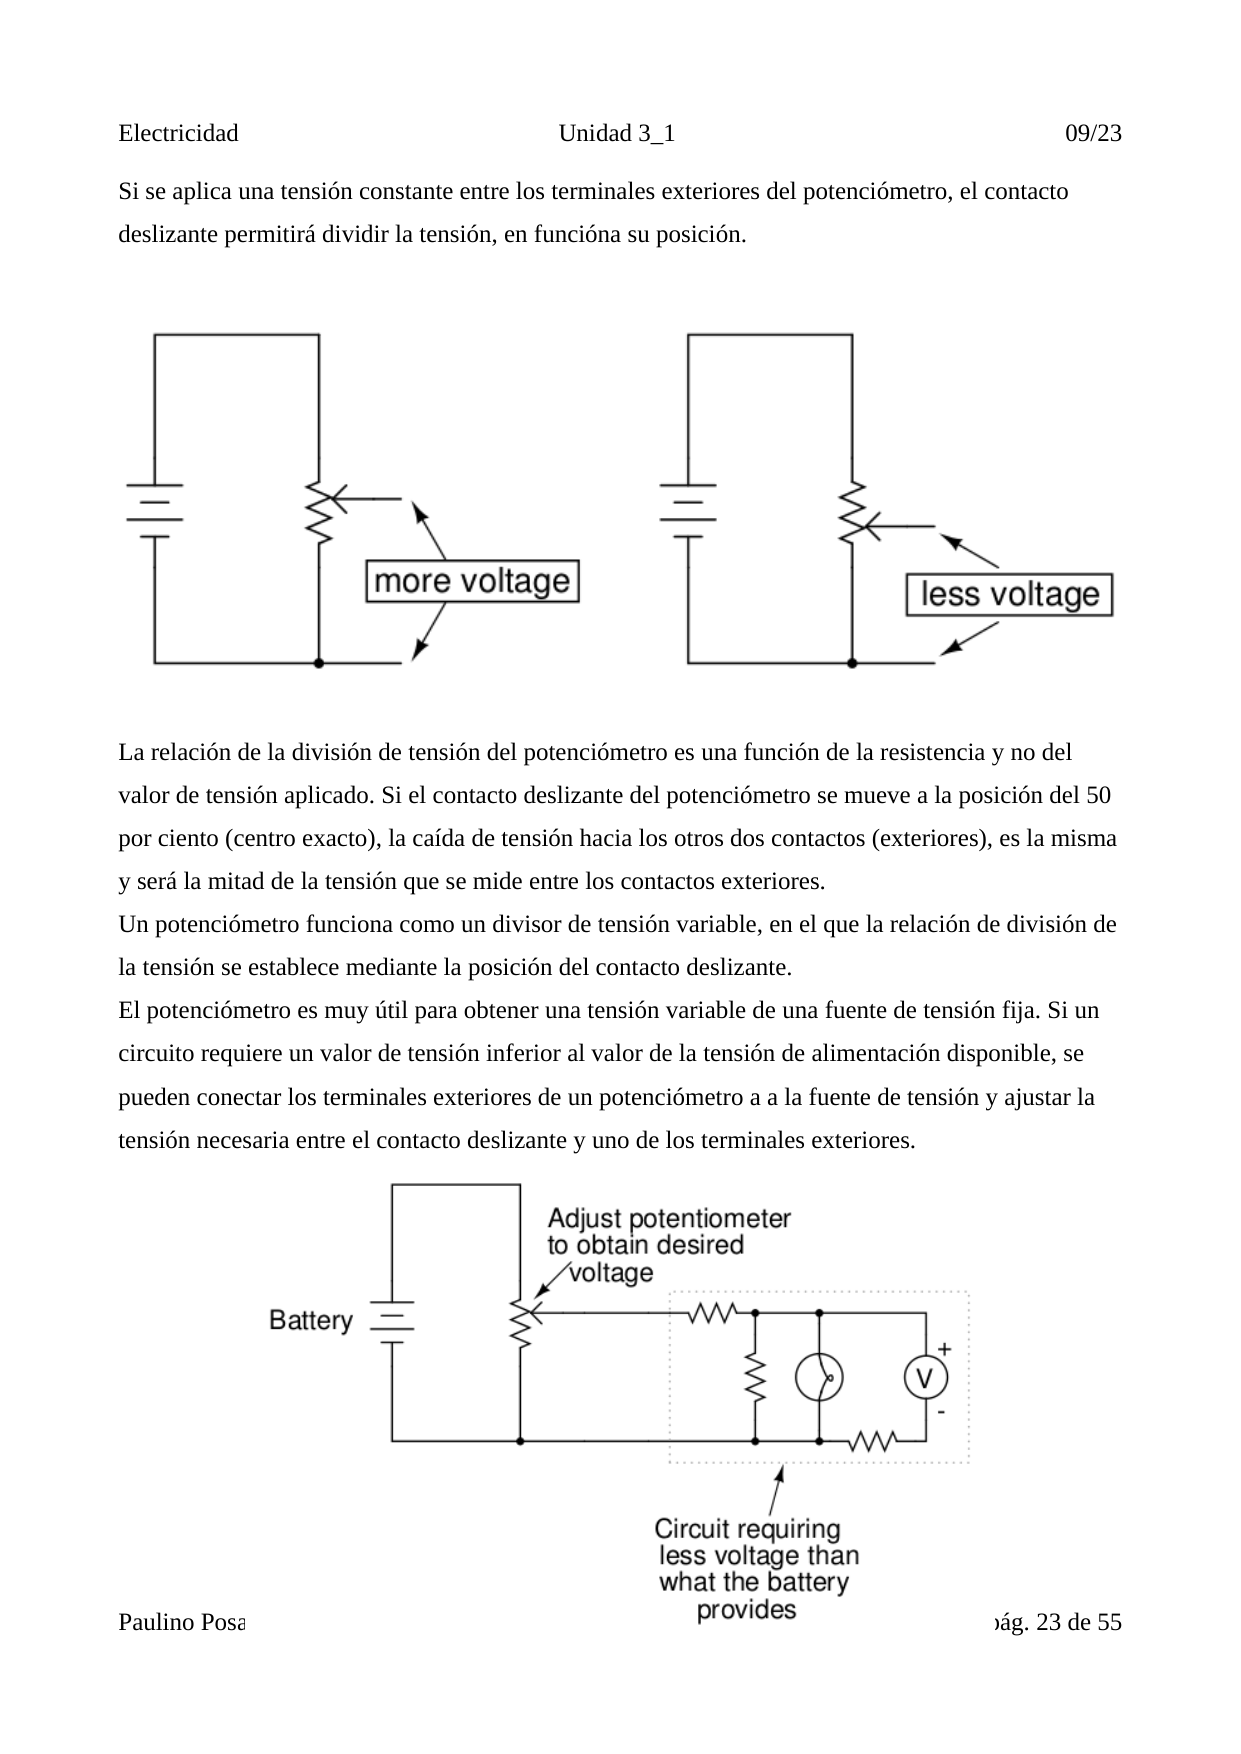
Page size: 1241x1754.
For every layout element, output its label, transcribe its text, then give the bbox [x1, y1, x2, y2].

picture [118, 305, 1123, 679]
text Un potenciómetro funciona como un divisor de tensión variable, en el que la relación de división de la tensión se establece mediante la posición del contacto deslizante. [118, 909, 1122, 981]
picture [245, 1167, 995, 1636]
text El potenciómetro es muy útil para obtener una tensión variable de una fuente de tensión fija. Si un circuito requiere un valor de tensión inferior al valor de la tensión de alimentación disponible, se pueden conectar los terminales exteriores de un potenciómetro a a la fuente de tensión y ajustar la tensión necesaria entre el contacto deslizante y uno de los terminales exteriores. [118, 995, 1122, 1153]
text La relación de la división de tensión del potenciómetro es una función de la resistencia y no del valor de tensión aplicado. Si el contacto deslizante del potenciómetro se mueve a la posición del 50 por ciento (centro exacto), la caída de tensión hacia los otros dos contactos (exteriores), es la misma y será la mitad de la tensión que se mide entre los contactos exteriores. [118, 737, 1122, 895]
text Si se aplica una tensión constante entre los terminales exteriores del potenciómetro, el contacto deslizante permitirá dividir la tensión, en funcióna su posición. [118, 176, 1122, 248]
